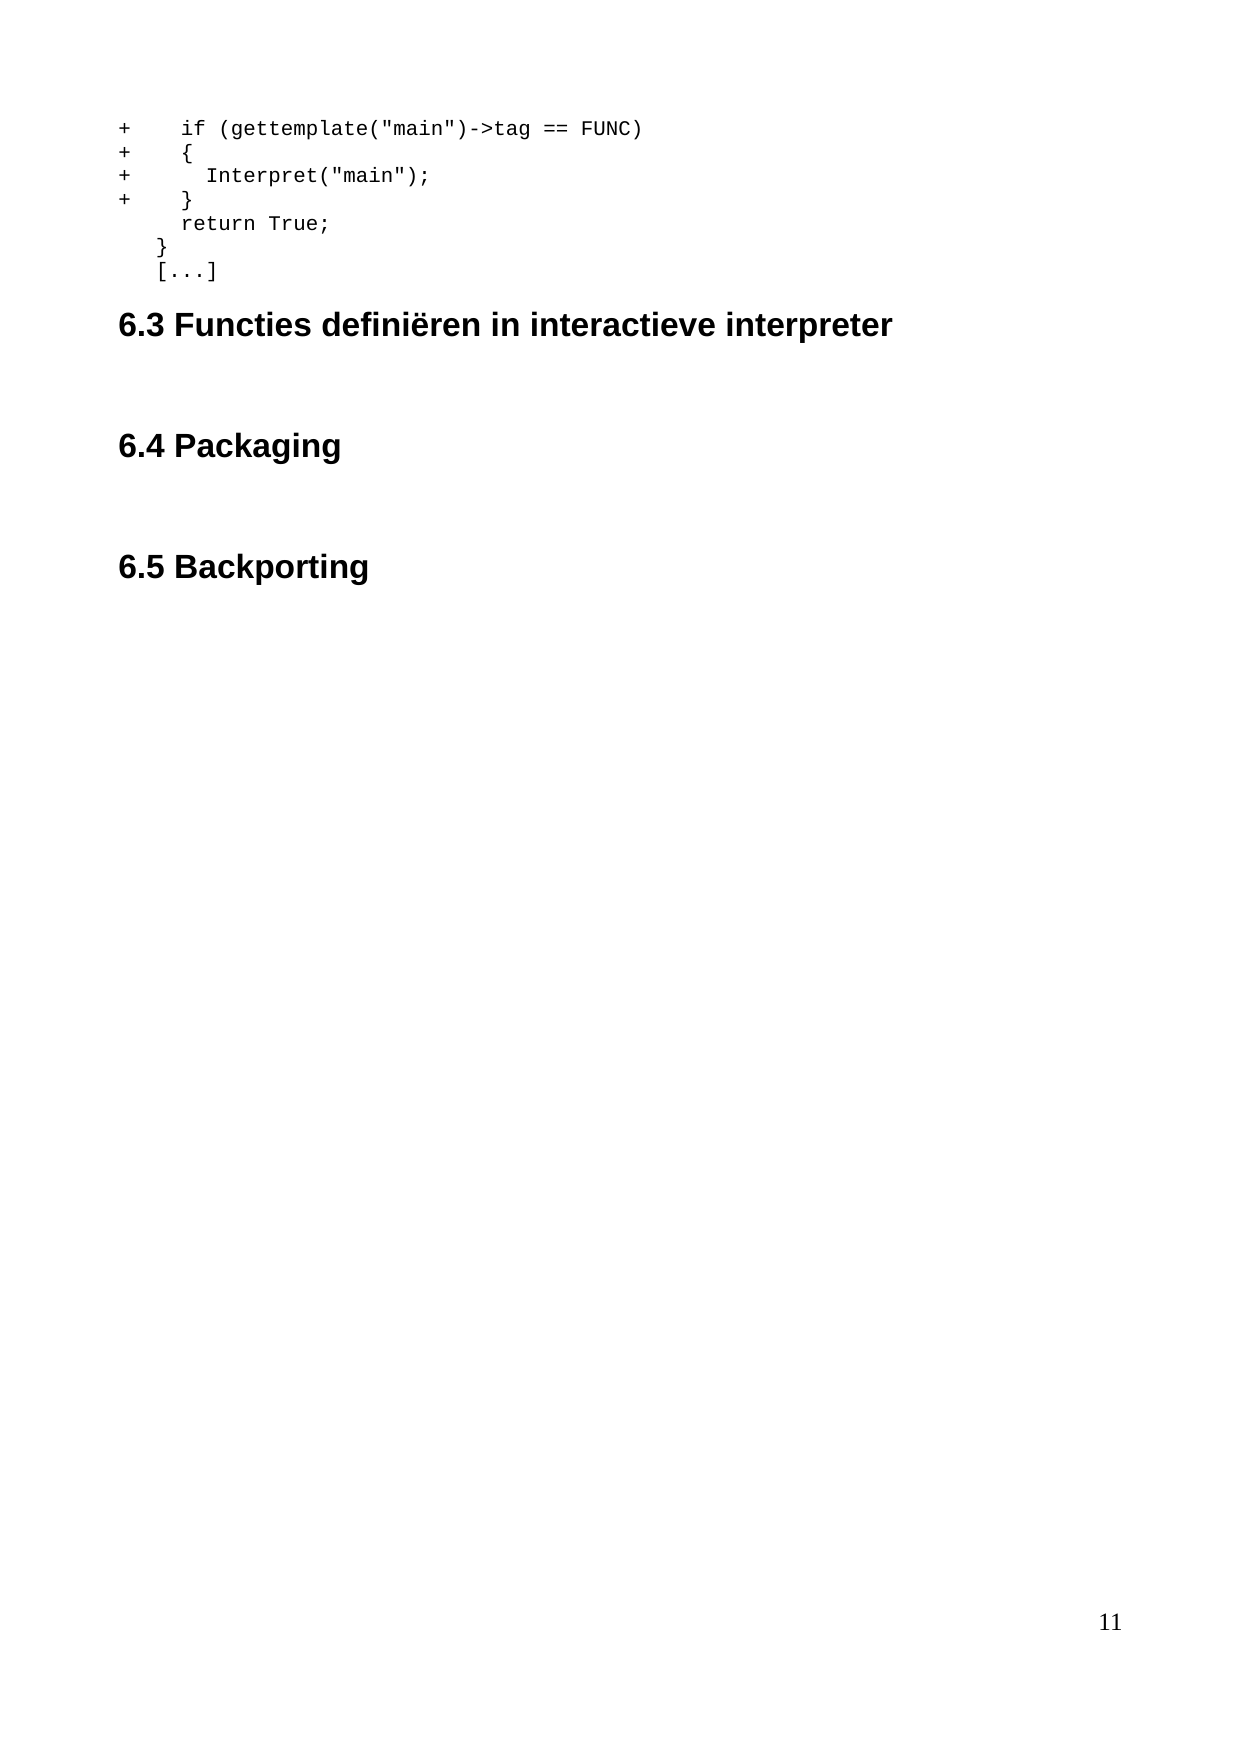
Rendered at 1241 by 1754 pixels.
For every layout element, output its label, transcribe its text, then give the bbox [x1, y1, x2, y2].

text + if (gettemplate("main")->tag == FUNC) [118, 118, 1122, 142]
subtitle 6.3 Functies definiëren in interactieve interpreter [118, 304, 1122, 343]
text } [118, 236, 1122, 260]
text + { [118, 142, 1122, 165]
text [...] [118, 260, 1122, 284]
text + Interpret("main"); [118, 165, 1122, 189]
text + } [118, 189, 1122, 213]
subtitle 6.4 Packaging [118, 426, 1122, 464]
text return True; [118, 213, 1122, 236]
subtitle 6.5 Backporting [118, 547, 1122, 585]
